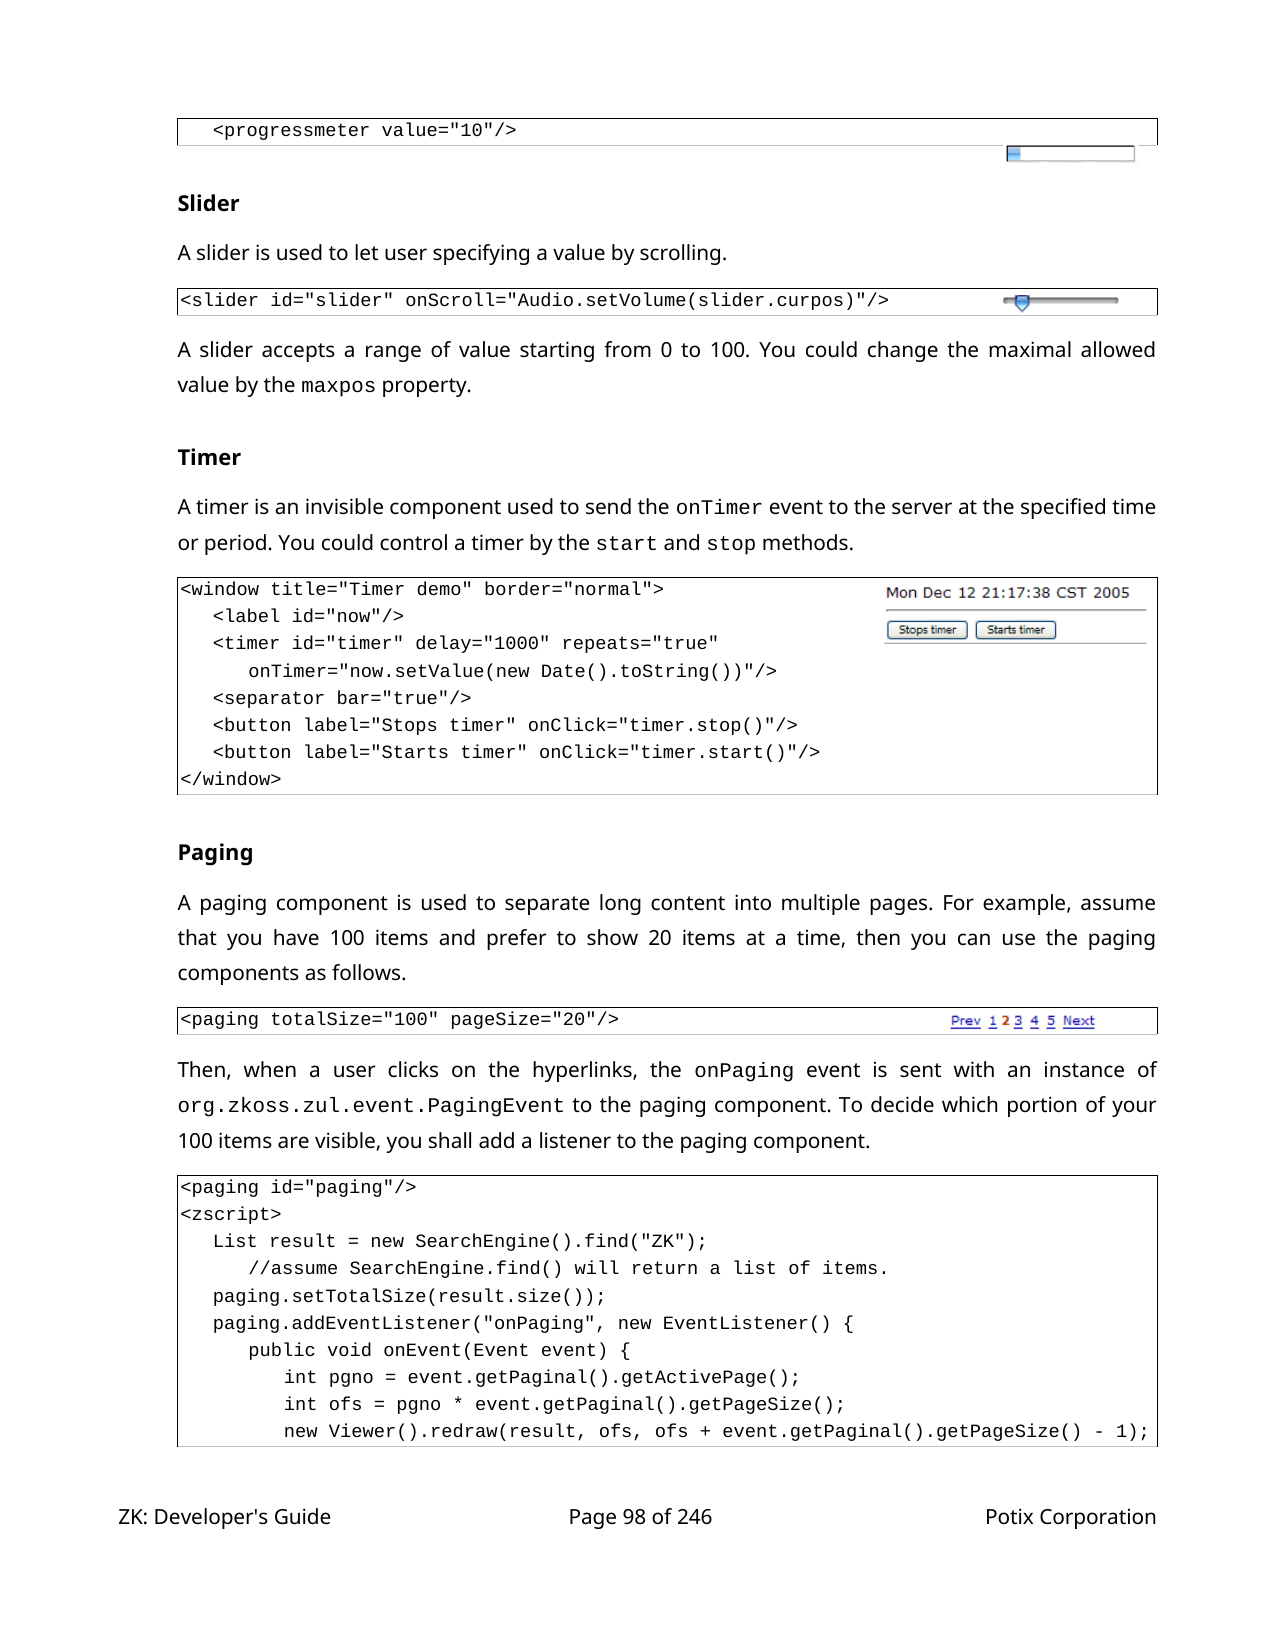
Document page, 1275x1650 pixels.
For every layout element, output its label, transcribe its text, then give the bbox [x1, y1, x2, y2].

text <button label="Starts timer" onClick="timer.start()"/> [178, 740, 1157, 764]
text <slider id="slider" onScroll="Audio.setVolume(slider.curpos)"/> [178, 289, 1157, 315]
text <button label="Stops timer" onClick="timer.stop()"/> [178, 713, 1157, 737]
text onTimer="now.setValue(new Date().toString())"/> [178, 658, 1157, 683]
text <progressmeter value="10"/> [178, 119, 1157, 145]
subtitle Timer [177, 442, 1157, 472]
text </window> [178, 767, 1157, 794]
picture [1001, 294, 1123, 313]
text A timer is an invisible component used to send the onTimer event to the server at the specified time or period. You could control a timer by the start and stop methods. [177, 492, 1157, 556]
text int pgno = event.getPaginal().getActivePage(); [178, 1365, 1157, 1389]
text <zscript> [178, 1202, 1157, 1226]
text new Viewer().redraw(result, ofs, ofs + event.getPaginal().getPageSize() - 1); [178, 1419, 1157, 1446]
text <timer id="timer" delay="1000" repeats="true" [178, 631, 1157, 656]
text Then, when a user clicks on the hyperlinks, the onPaging event is sent with an instance of org.zkoss.zul.event.PagingEvent to the paging component. To decide which portion of your 100 items are visible, you shall add a listener to the paging component. [177, 1055, 1157, 1154]
text A slider accepts a range of value starting from 0 to 100. You could change the maximal allowed value by the maxpos property. [177, 335, 1157, 399]
text paging.addEventListener("onPaging", new EventListener() { [178, 1311, 1157, 1335]
text A slider is used to let user specifying a value by scrolling. [177, 238, 1157, 267]
text <separator bar="true"/> [178, 686, 1157, 710]
subtitle Paging [177, 837, 1157, 867]
picture [947, 1008, 1100, 1033]
text <label id="now"/> [178, 604, 884, 628]
text //assume SearchEngine.find() will return a list of items. [178, 1256, 1157, 1281]
text <paging id="paging"/> [178, 1176, 1157, 1199]
text paging.setTotalSize(result.size()); [178, 1283, 1157, 1308]
text A paging component is used to separate long content into multiple pages. For example, assume that you have 100 items and prefer to show 20 items at a time, then you can use the paging components as follows. [177, 888, 1157, 986]
subtitle Slider [177, 188, 1157, 218]
text public void onEvent(Event event) { [178, 1338, 1157, 1362]
picture [884, 584, 1147, 644]
text <paging totalSize="100" pageSize="20"/> [178, 1008, 1157, 1034]
text <window title="Timer demo" border="normal"> [178, 578, 1157, 601]
picture [1003, 143, 1138, 163]
text List result = new SearchEngine().find("ZK"); [178, 1229, 1157, 1253]
text int ofs = pgno * event.getPaginal().getPageSize(); [178, 1392, 1157, 1416]
